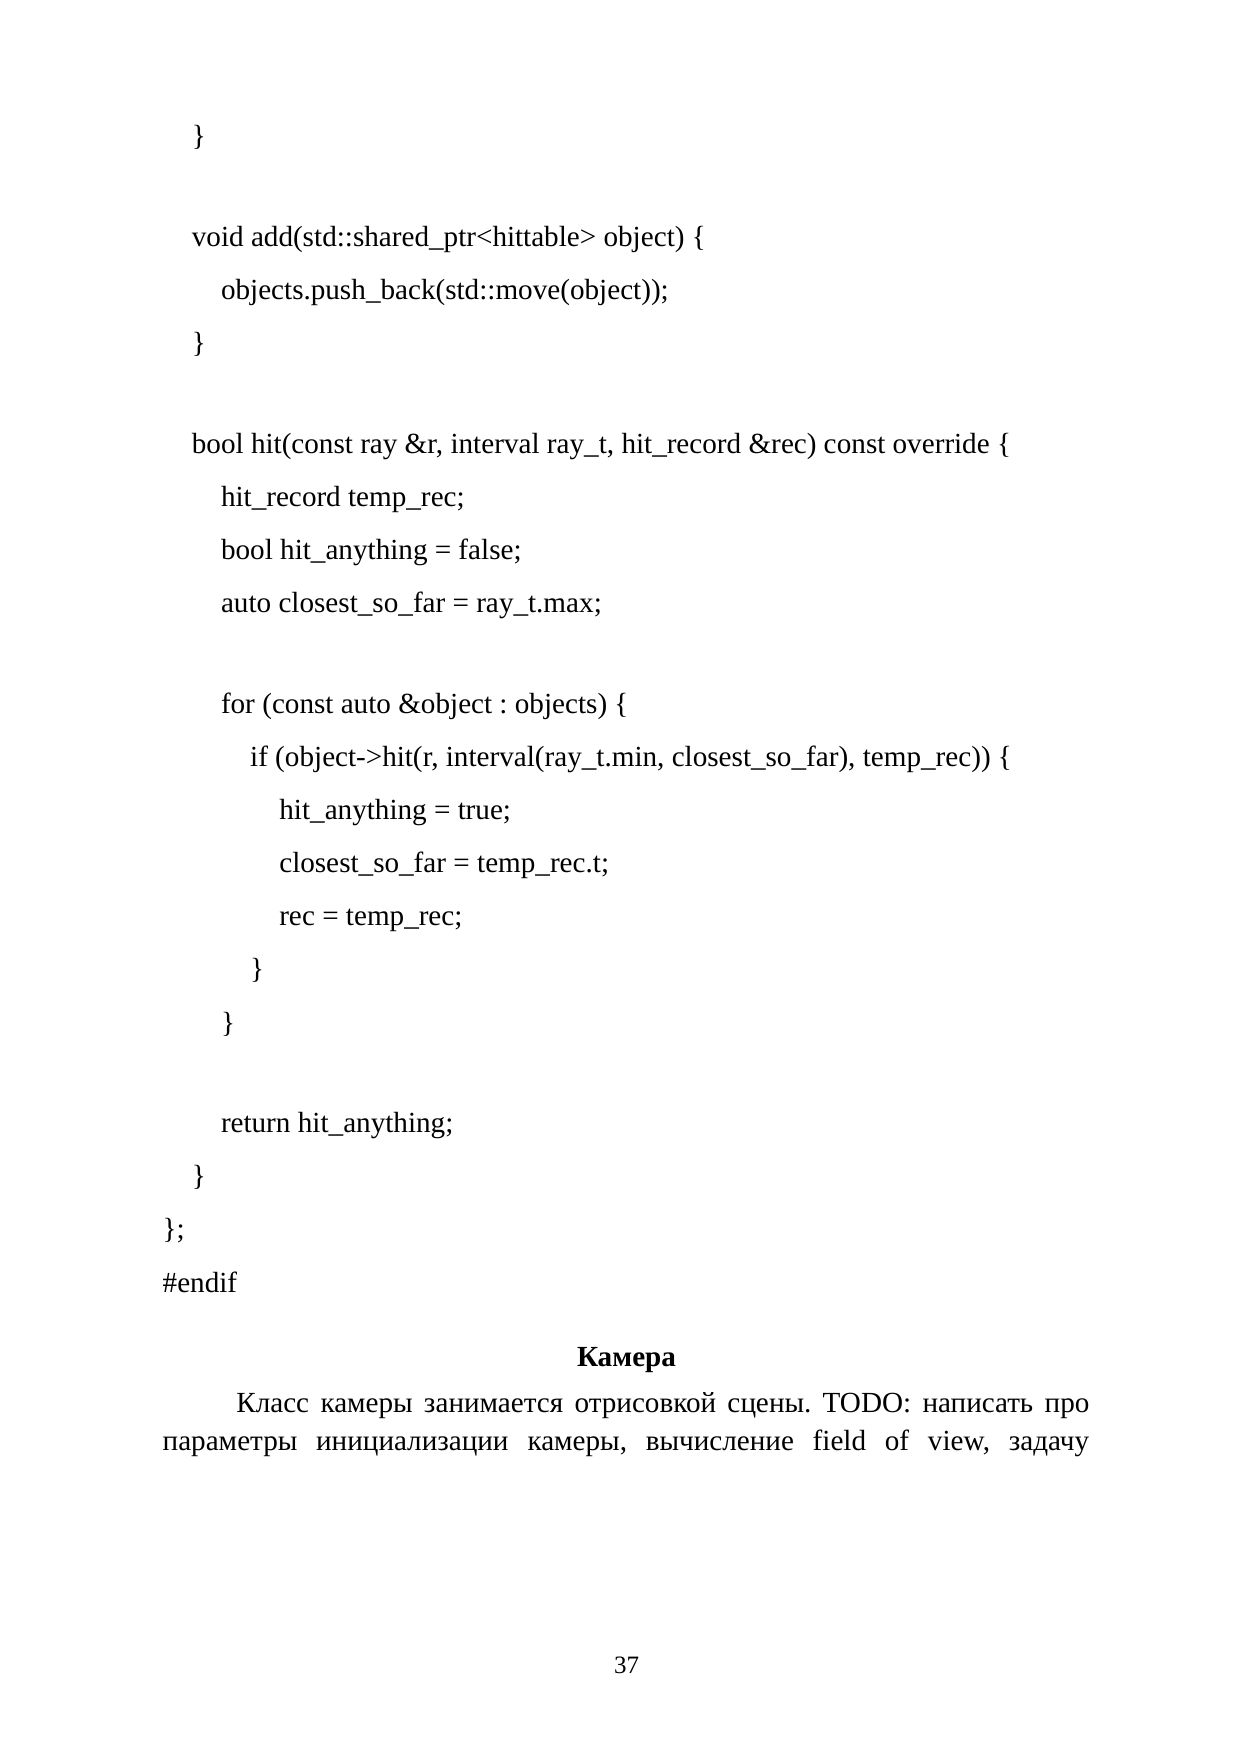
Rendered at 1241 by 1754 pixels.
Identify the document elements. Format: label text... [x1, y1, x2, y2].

text bool hit_anything = false; [162, 532, 1090, 566]
text hit_anything = true; [162, 792, 1090, 826]
text rec = temp_rec; [162, 898, 1090, 932]
text } [162, 1005, 1090, 1038]
text return hit_anything; [162, 1105, 1090, 1139]
text hit_record temp_rec; [162, 479, 1090, 512]
text #endif [162, 1265, 1090, 1298]
text for (const auto &object : objects) { [162, 686, 1090, 719]
text objects.push_back(std::move(object)); [162, 272, 1090, 306]
text } [162, 1158, 1090, 1192]
text } [162, 118, 1090, 152]
text closest_so_far = temp_rec.t; [162, 845, 1090, 879]
text void add(std::shared_ptr<hittable> object) { [162, 219, 1090, 252]
text auto closest_so_far = ray_t.max; [162, 585, 1090, 619]
text } [162, 952, 1090, 985]
text }; [162, 1212, 1090, 1245]
text Класс камеры занимается отрисовкой сцены. TODO: написать про параметры инициализации камеры, вычисление field of view, задачу [162, 1385, 1090, 1457]
text if (object->hit(r, interval(ray_t.min, closest_so_far), temp_rec)) { [162, 739, 1090, 773]
text } [162, 325, 1090, 359]
subtitle Камера [162, 1339, 1090, 1372]
text bool hit(const ray &r, interval ray_t, hit_record &rec) const override { [162, 426, 1090, 459]
